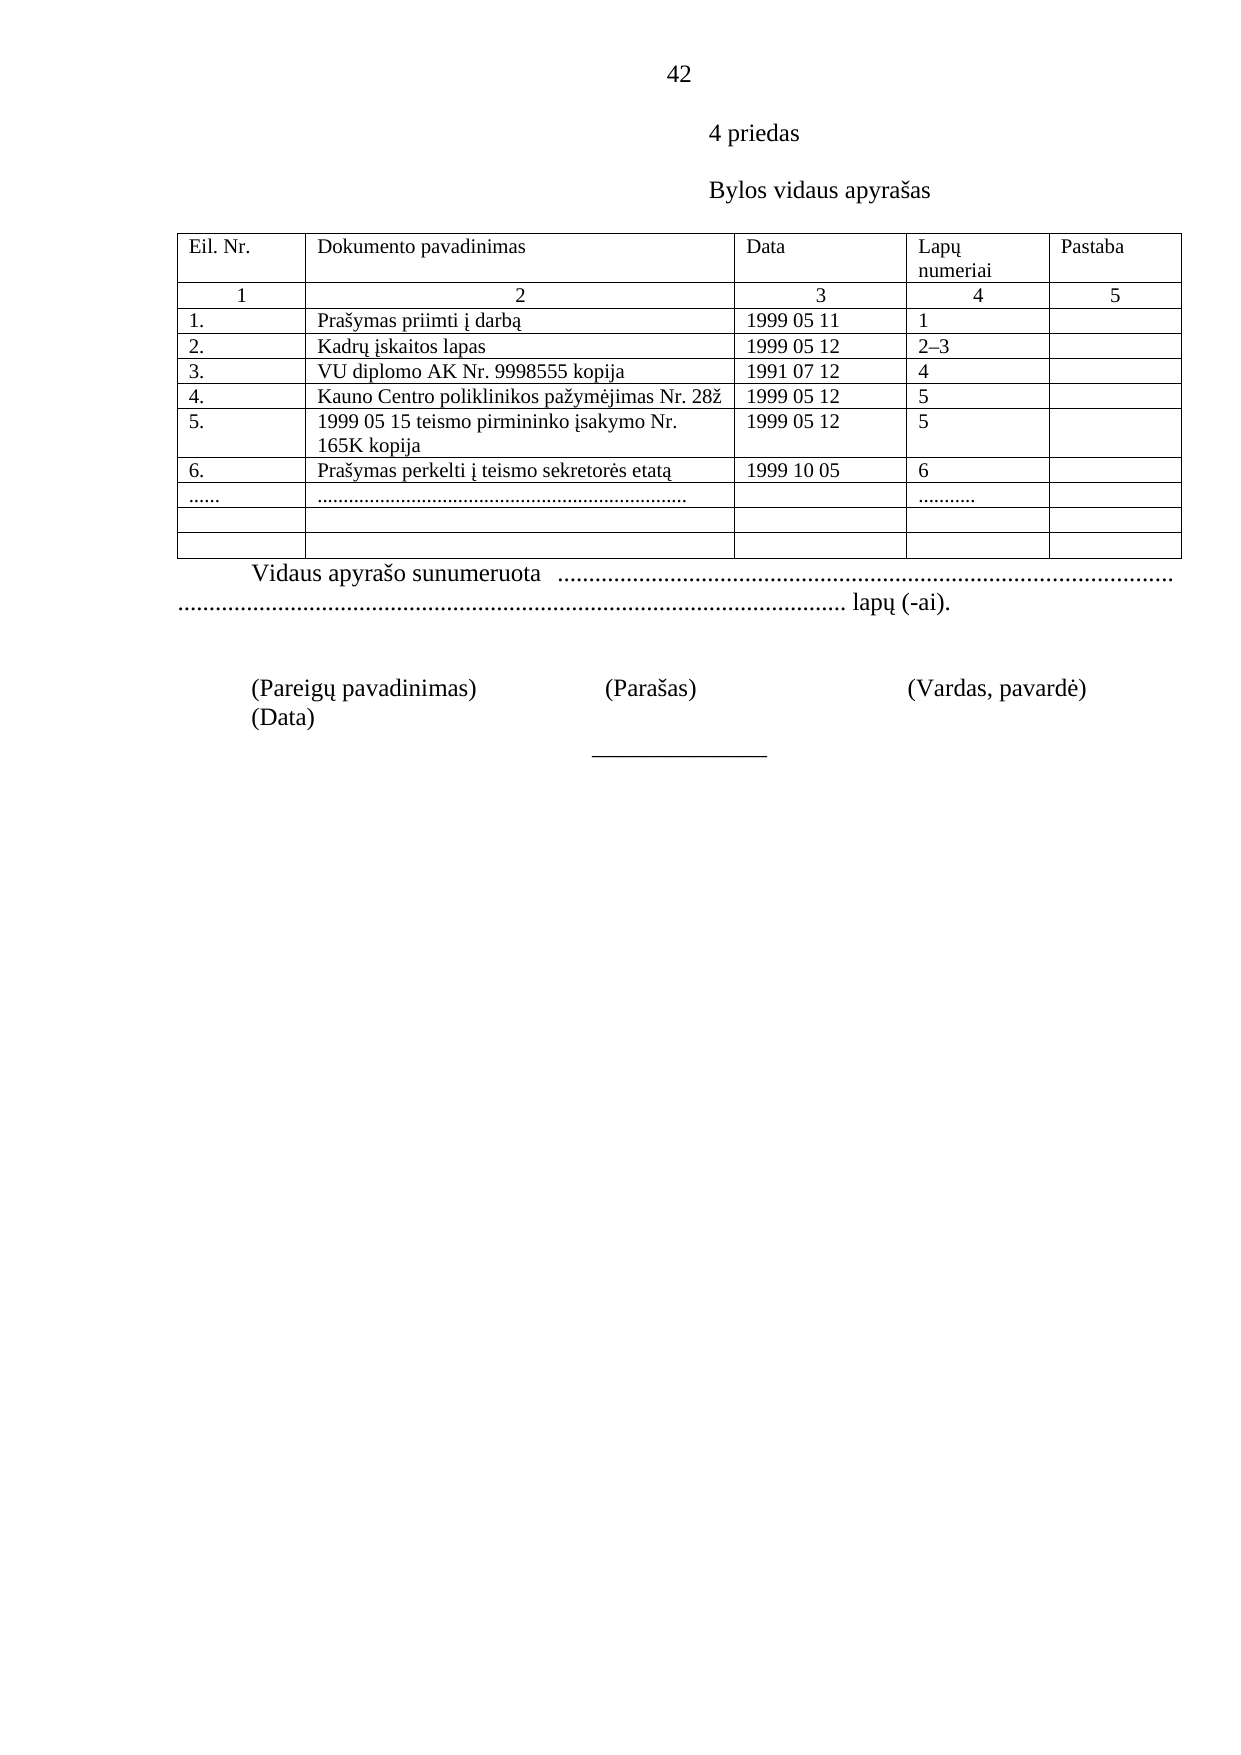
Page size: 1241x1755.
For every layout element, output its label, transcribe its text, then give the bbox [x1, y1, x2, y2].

table_cell 4 [907, 359, 1049, 383]
table_cell [1050, 334, 1181, 358]
table_cell [1050, 533, 1181, 557]
table_cell Kadrų įskaitos lapas [306, 334, 734, 358]
table_cell [1050, 309, 1181, 332]
table_cell 1999 05 12 [735, 409, 906, 457]
table_cell VU diplomo AK Nr. 9998555 kopija [306, 359, 734, 383]
table_cell 6 [907, 458, 1049, 482]
text Vidaus apyrašo sunumeruota [177, 559, 1181, 587]
table_cell 3 [735, 283, 906, 307]
table_cell 2–3 [907, 334, 1049, 358]
table_cell [178, 508, 305, 532]
table_cell [907, 533, 1049, 557]
table_cell 2. [178, 334, 305, 358]
table_header Data [735, 234, 906, 282]
table_header Pastaba [1050, 234, 1181, 282]
text Bylos vidaus apyrašas [177, 176, 1181, 204]
table_cell 4 [907, 283, 1049, 307]
text 4 priedas [177, 118, 1181, 147]
table_cell Prašymas perkelti į teismo sekretorės etatą [306, 458, 734, 482]
table_cell [1050, 483, 1181, 507]
table_cell 1. [178, 309, 305, 332]
table_cell [1050, 508, 1181, 532]
table_cell 1 [178, 283, 305, 307]
table_header Dokumento pavadinimas [306, 234, 734, 282]
table_cell 1991 07 12 [735, 359, 906, 383]
table_cell [306, 533, 734, 557]
table_cell [1050, 384, 1181, 408]
table_cell 1999 05 11 [735, 309, 906, 332]
table_cell 2 [306, 283, 734, 307]
table_cell 5 [907, 384, 1049, 408]
table_cell [1050, 409, 1181, 457]
table_header Lapų numeriai [907, 234, 1049, 282]
table_cell [178, 533, 305, 557]
table_cell 5 [1050, 283, 1181, 307]
table_cell 6. [178, 458, 305, 482]
table_header Eil. Nr. [178, 234, 305, 282]
table_cell ....................................................................... [306, 483, 734, 507]
text ______________ [177, 731, 1181, 760]
text (Pareigų pavadinimas) (Parašas) (Vardas, pavardė) [177, 673, 1181, 702]
table_cell 1999 05 15 teismo pirmininko įsakymo Nr. 165K kopija [306, 409, 734, 457]
table_cell 3. [178, 359, 305, 383]
table_cell 5. [178, 409, 305, 457]
table_cell Kauno Centro poliklinikos pažymėjimas Nr. 28ž [306, 384, 734, 408]
table_cell 1999 05 12 [735, 334, 906, 358]
table_cell 4. [178, 384, 305, 408]
table_cell [907, 508, 1049, 532]
table_cell [1050, 458, 1181, 482]
table_cell ........... [907, 483, 1049, 507]
table_cell Prašymas priimti į darbą [306, 309, 734, 332]
text ........................................................................................................... lapų (-ai). [177, 587, 1181, 616]
table_cell 1 [907, 309, 1049, 332]
table_cell [735, 533, 906, 557]
table_cell [306, 508, 734, 532]
table_cell 1999 10 05 [735, 458, 906, 482]
text (Data) [177, 702, 1181, 731]
table_cell ...... [178, 483, 305, 507]
table_cell [735, 483, 906, 507]
table_cell 1999 05 12 [735, 384, 906, 408]
table_cell [1050, 359, 1181, 383]
table_cell [735, 508, 906, 532]
table_cell 5 [907, 409, 1049, 457]
